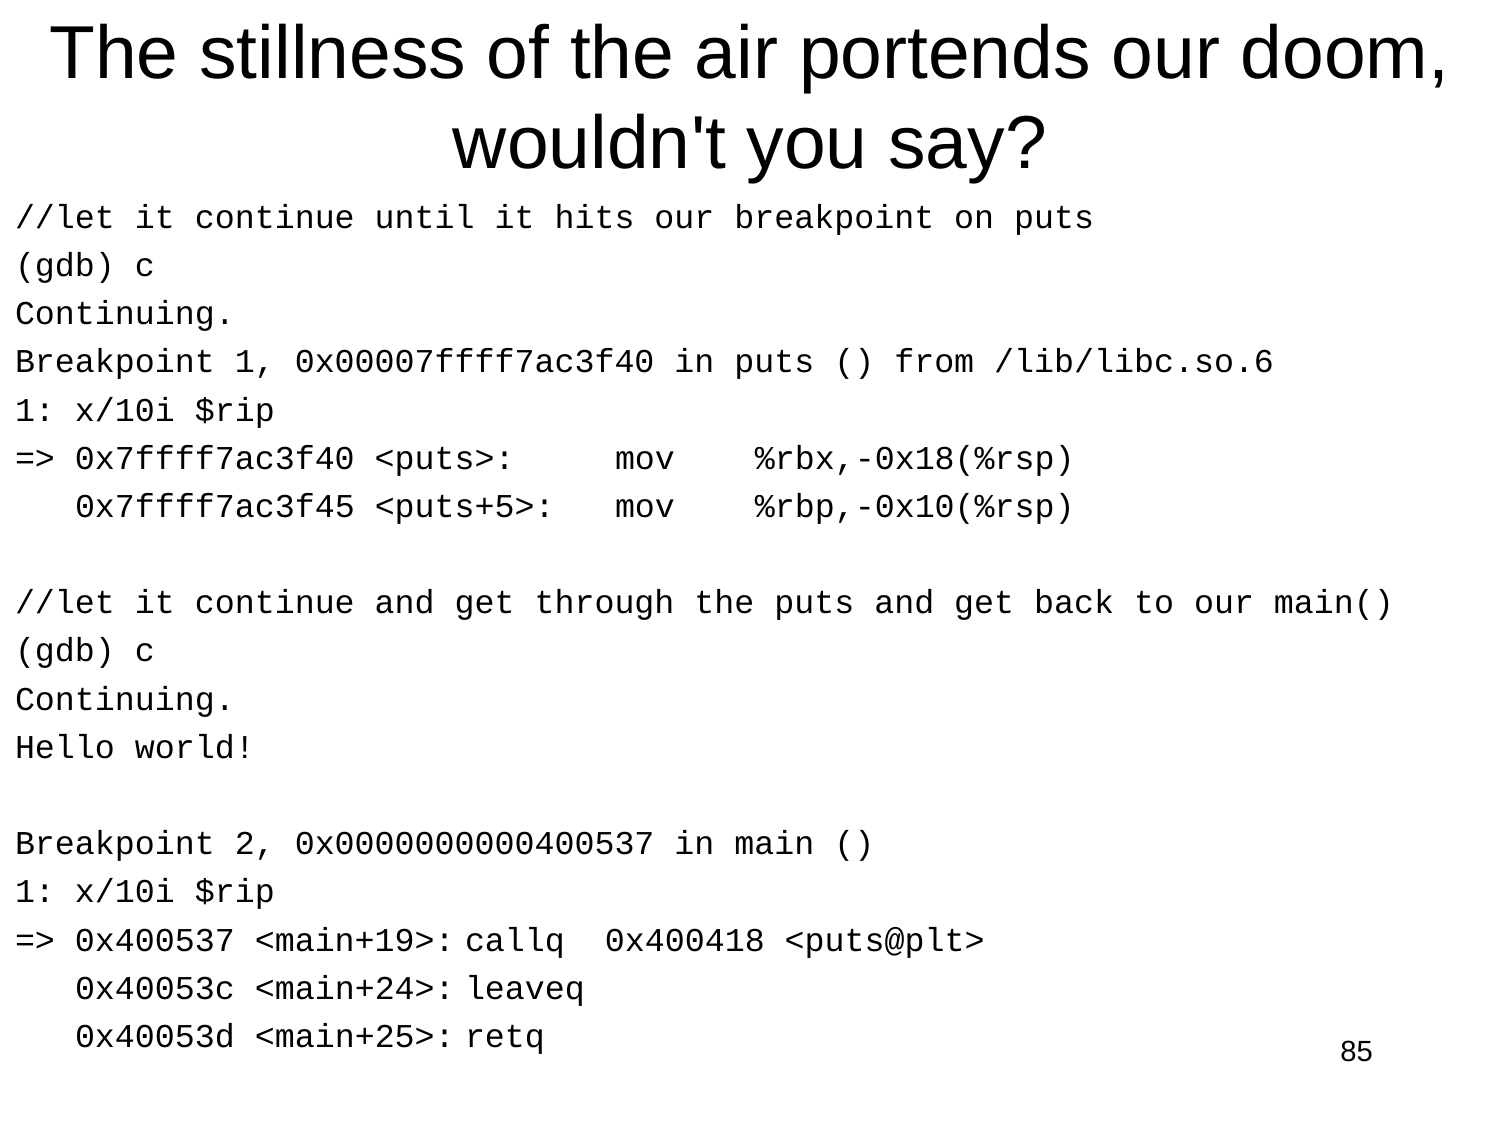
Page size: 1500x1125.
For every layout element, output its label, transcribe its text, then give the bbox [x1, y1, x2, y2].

title The stillness of the air portends our doom, wouldn't you say? [0, 0, 1500, 187]
text_box [1074, 1025, 1388, 1101]
list //let it continue until it hits our breakpoint on puts (gdb) c Continuing. Breakpoint 1, 0x00007ffff7ac3f40 in puts () from /lib/libc.so.6 1: x/10i $rip => 0x7ffff7ac3f40 <puts>: mov %rbx,-0x18(%rsp) 0x7ffff7ac3f45 <puts+5>: mov %rbp,-0x10(%rsp) //let it continue and get through the puts and get back to our main() (gdb) c Continuing. Hello world! Breakpoint 2, 0x0000000000400537 in main () 1: x/10i $rip => 0x400537 <main+19>: callq 0x400418 <puts@plt> 0x40053c <main+24>: leaveq 0x40053d <main+25>: retq [0, 187, 1500, 1125]
